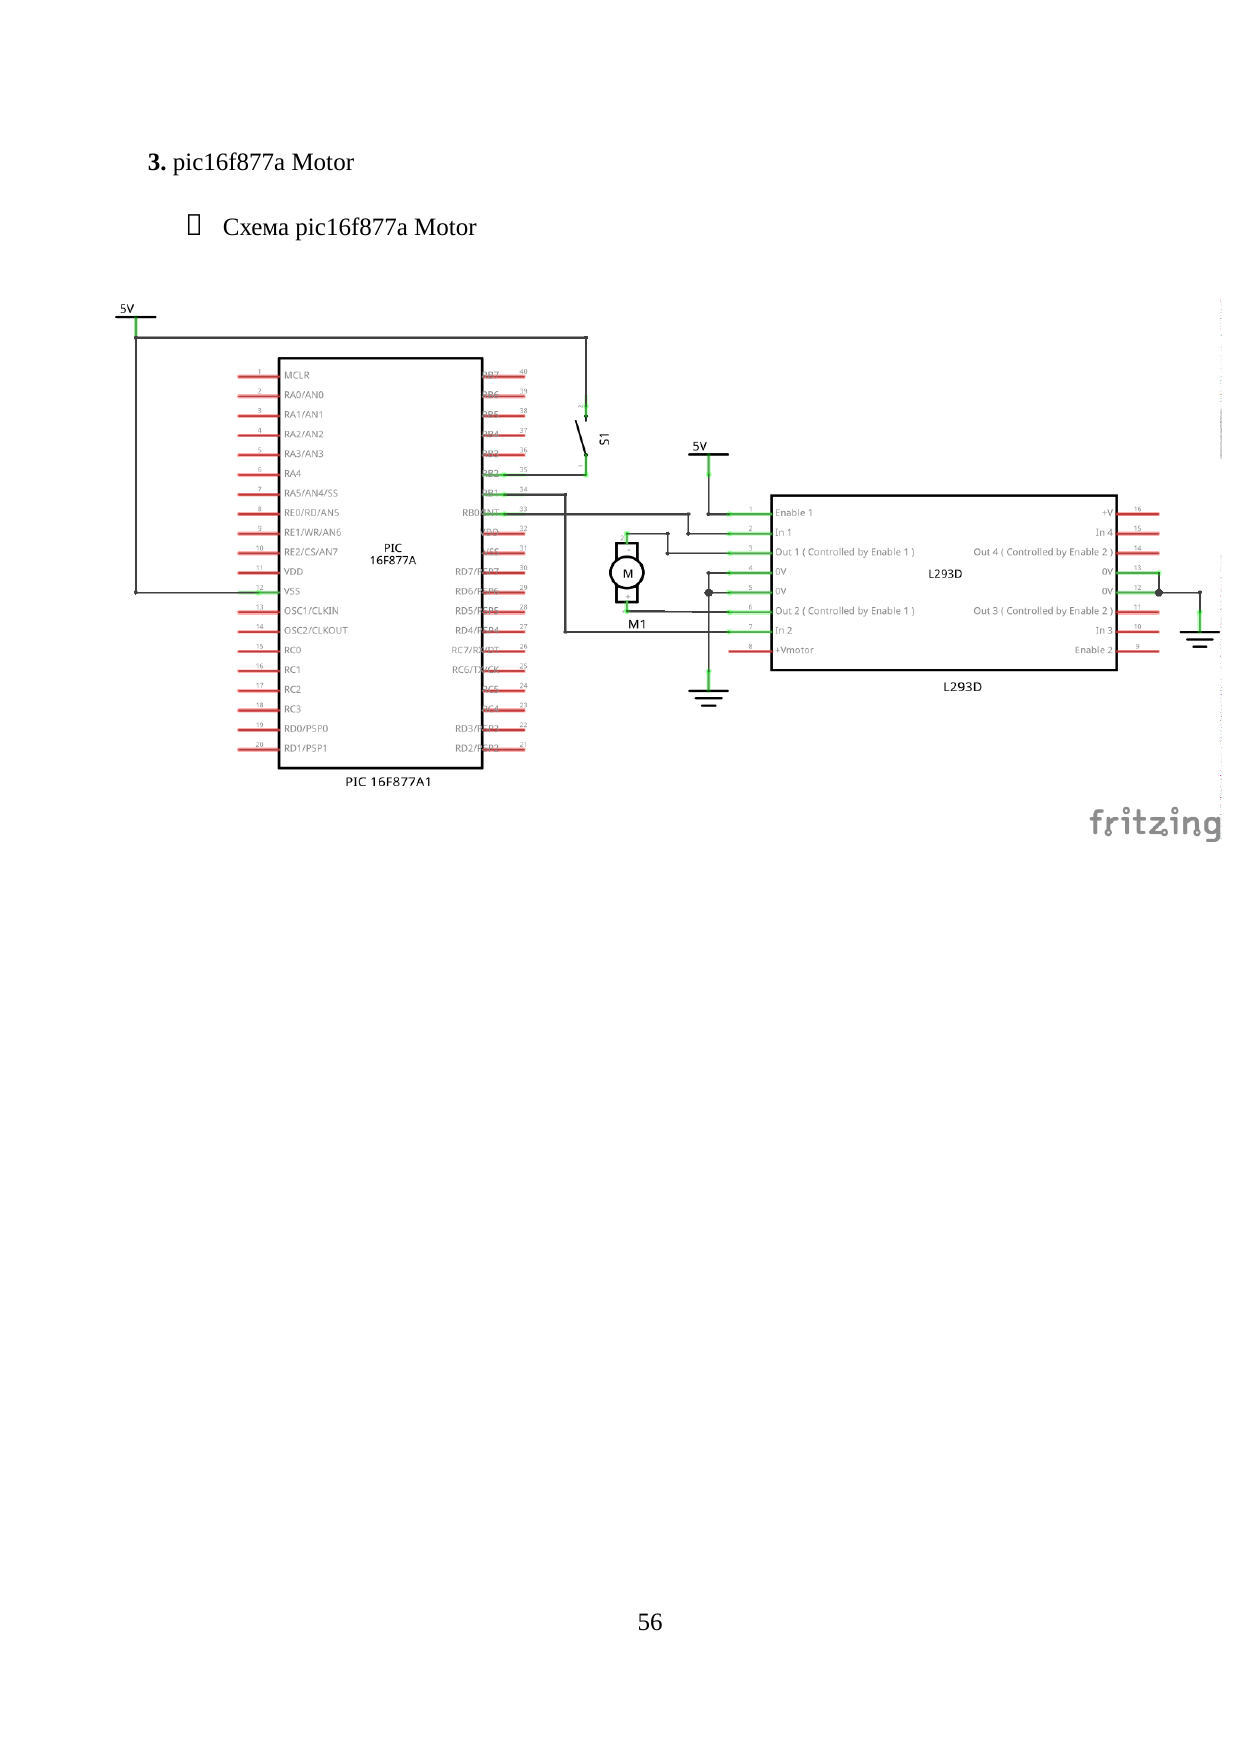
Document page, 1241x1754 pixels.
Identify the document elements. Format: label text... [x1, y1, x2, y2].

text 3. pic16f877a Motor [148, 147, 1152, 176]
list Схема pic16f877a Motor [185, 204, 1152, 244]
picture [115, 290, 1221, 850]
